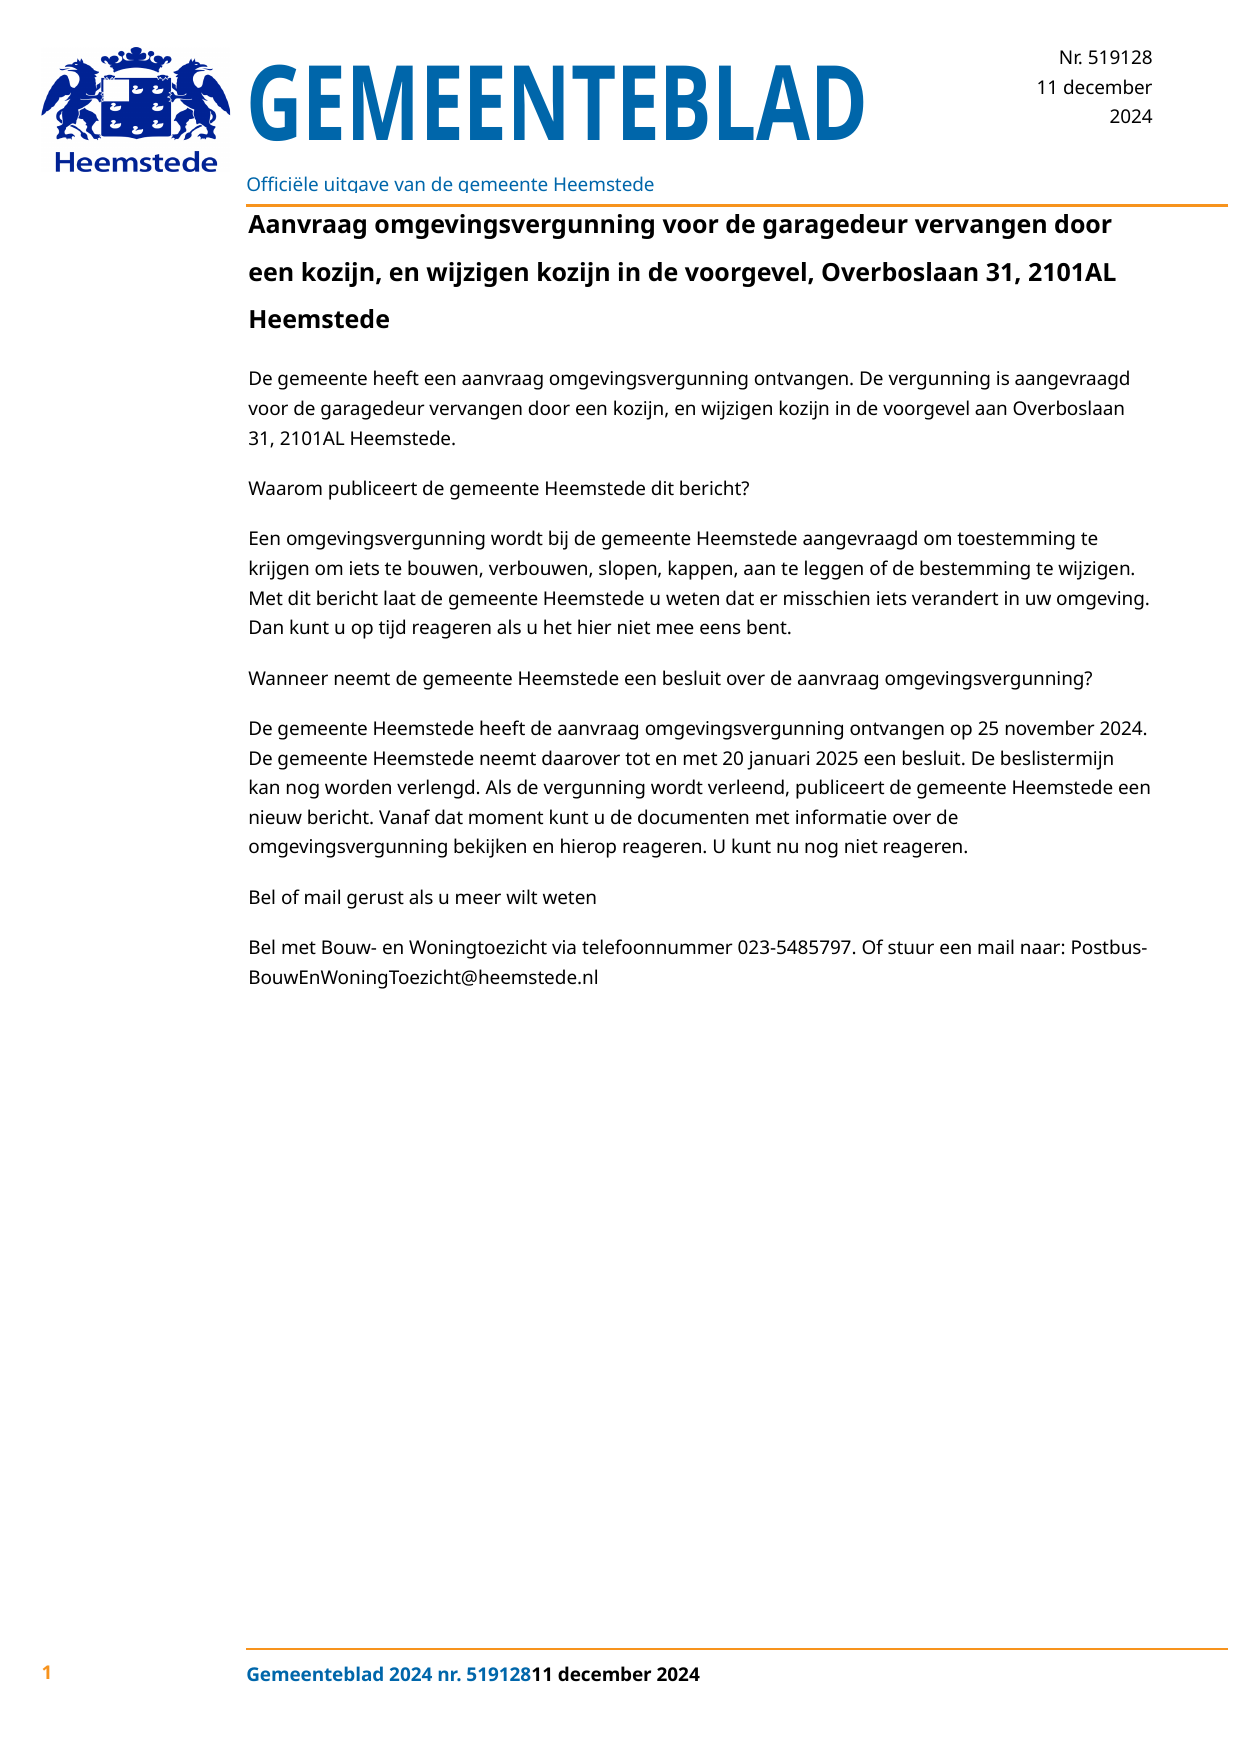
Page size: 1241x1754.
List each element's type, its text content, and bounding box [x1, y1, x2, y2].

picture [41, 47, 231, 172]
text Bel met Bouw- en Woningtoezicht via telefoonnummer 023-5485797. Of stuur een mail naar: Postbus-BouwEnWoningToezicht@heemstede.nl [248, 934, 1152, 989]
text Wanneer neemt de gemeente Heemstede een besluit over de aanvraag omgevingsvergunning? [248, 665, 1152, 690]
text Een omgevingsvergunning wordt bij de gemeente Heemstede aangevraagd om toestemming te krijgen om iets te bouwen, verbouwen, slopen, kappen, aan te leggen of de bestemming te wijzigen. Met dit bericht laat de gemeente Heemstede u weten dat er misschien iets verandert in uw omgeving. Dan kunt u op tijd reageren als u het hier niet mee eens bent. [248, 526, 1152, 640]
text Bel of mail gerust als u meer wilt weten [248, 884, 1152, 909]
text Waarom publiceert de gemeente Heemstede dit bericht? [248, 475, 1152, 501]
text Aanvraag omgevingsvergunning voor de garagedeur vervangen door een kozijn, en wijzigen kozijn in de voorgevel, Overboslaan 31, 2101AL Heemstede [248, 207, 1152, 336]
text De gemeente heeft een aanvraag omgevingsvergunning ontvangen. De vergunning is aangevraagd voor de garagedeur vervangen door een kozijn, en wijzigen kozijn in de voorgevel aan Overboslaan 31, 2101AL Heemstede. [248, 366, 1152, 450]
text De gemeente Heemstede heeft de aanvraag omgevingsvergunning ontvangen op 25 november 2024. De gemeente Heemstede neemt daarover tot en met 20 januari 2025 een besluit. De beslistermijn kan nog worden verlengd. Als de vergunning wordt verleend, publiceert de gemeente Heemstede een nieuw bericht. Vanaf dat moment kunt u de documenten met informatie over de omgevingsvergunning bekijken en hierop reageren. U kunt nu nog niet reageren. [248, 715, 1152, 859]
